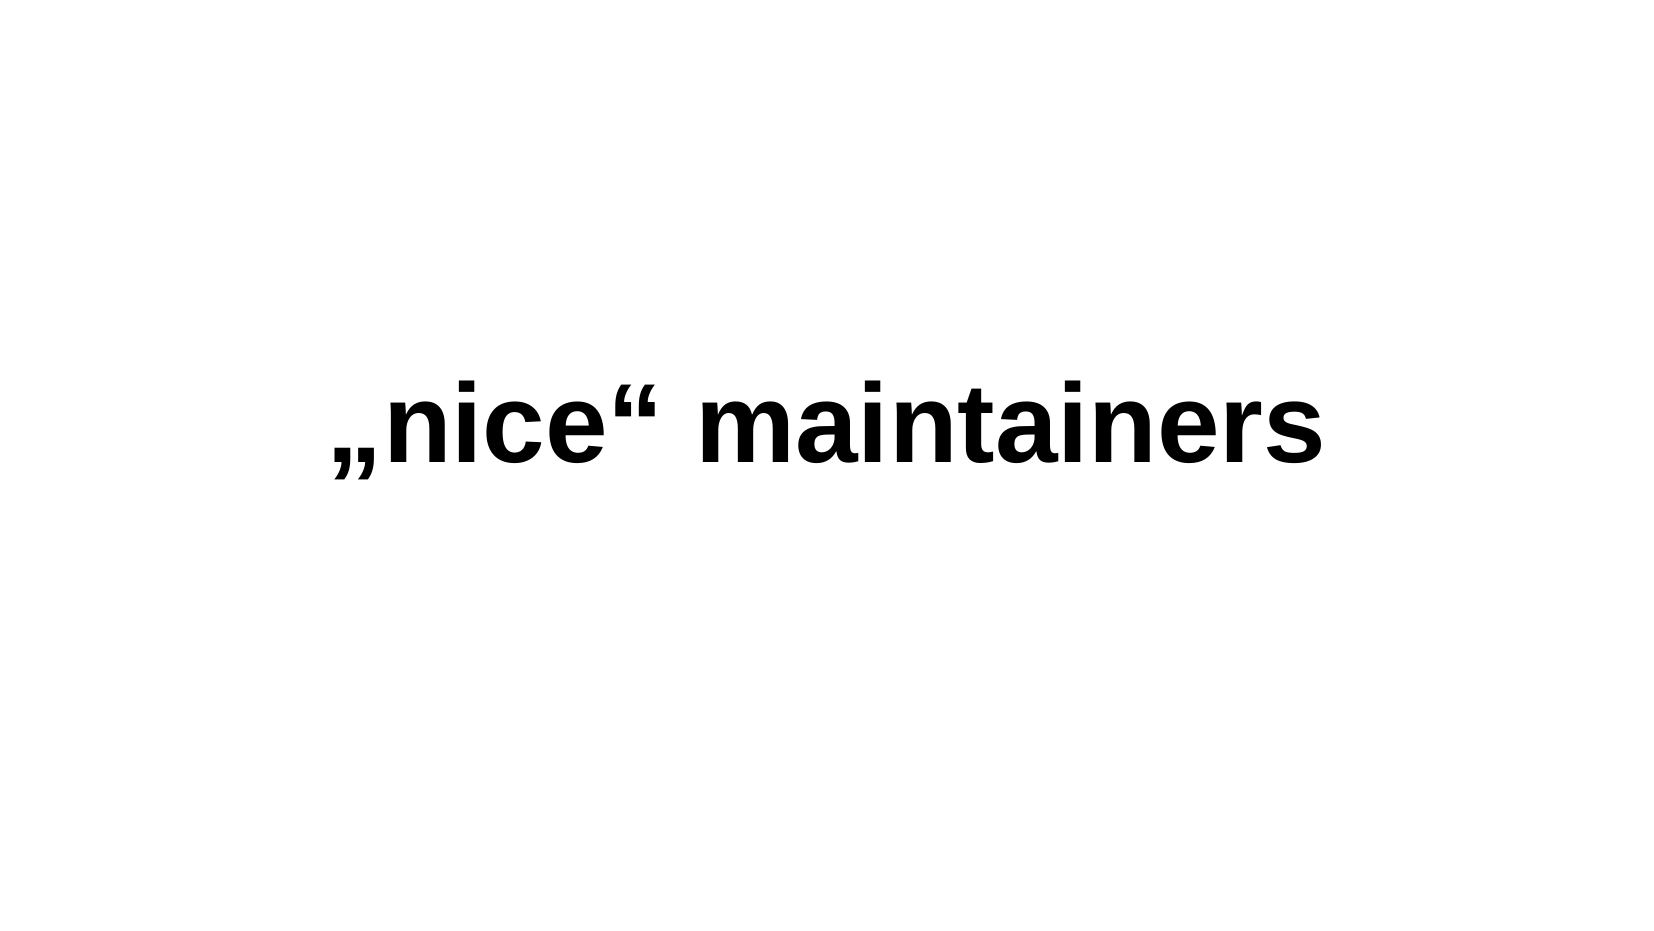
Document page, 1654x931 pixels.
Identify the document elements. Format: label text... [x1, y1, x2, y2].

title „nice“ maintainers [82, 345, 1571, 501]
